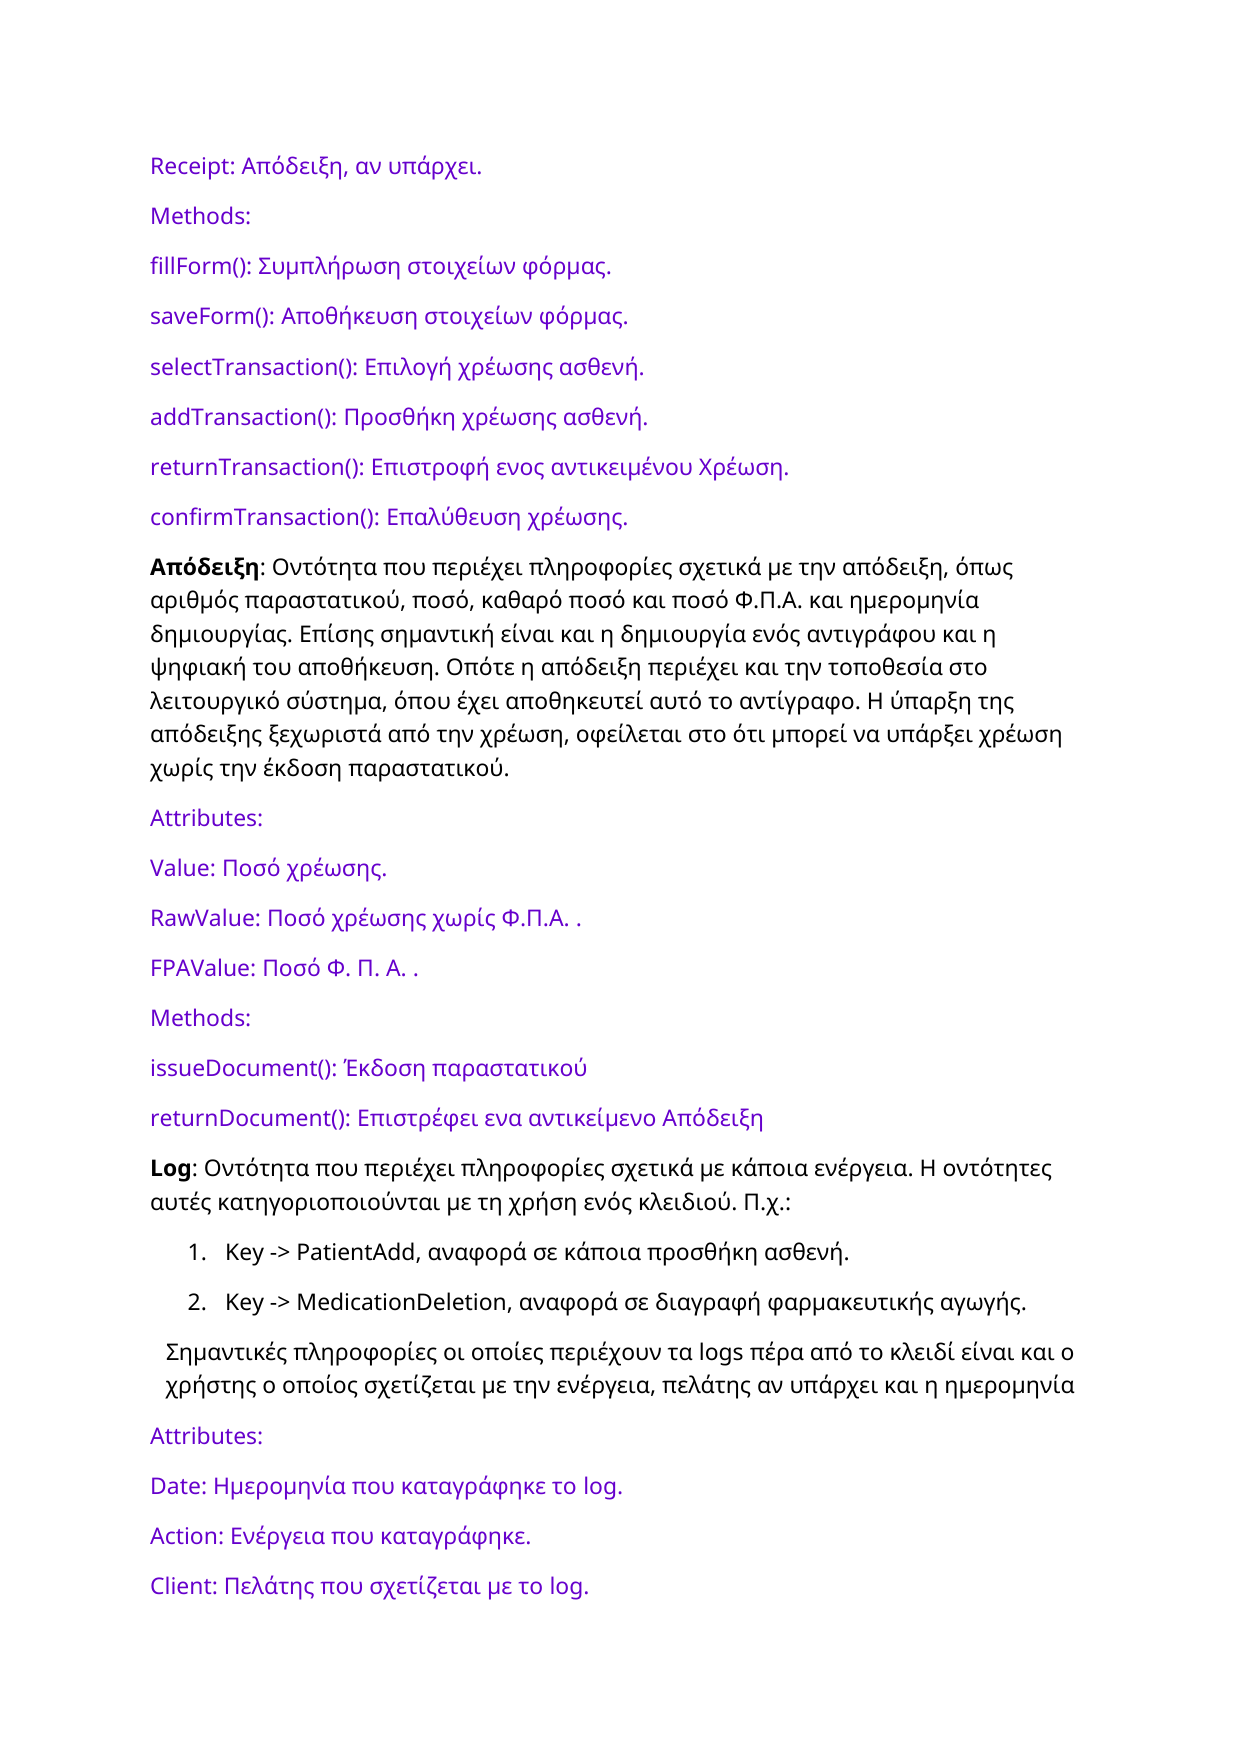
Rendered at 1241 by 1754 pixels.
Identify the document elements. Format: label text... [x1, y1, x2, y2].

text Απόδειξη: Οντότητα που περιέχει πληροφορίες σχετικά με την απόδειξη, όπως αριθμός παραστατικού, ποσό, καθαρό ποσό και ποσό Φ.Π.Α. και ημερομηνία δημιουργίας. Επίσης σημαντική είναι και η δημιουργία ενός αντιγράφου και η ψηφιακή του αποθήκευση. Οπότε η απόδειξη περιέχει και την τοποθεσία στο λειτουργικό σύστημα, όπου έχει αποθηκευτεί αυτό το αντίγραφο. Η ύπαρξη της απόδειξης ξεχωριστά από την χρέωση, οφείλεται στο ότι μπορεί να υπάρξει χρέωση χωρίς την έκδοση παραστατικού. [150, 551, 1090, 783]
text Methods: [150, 1002, 1090, 1033]
text FPAValue: Ποσό Φ. Π. Α. . [150, 952, 1090, 983]
text Methods: [150, 200, 1090, 231]
text confirmTransaction(): Επαλύθευση χρέωσης. [150, 501, 1090, 532]
list Key -> PatientAdd, αναφορά σε κάποια προσθήκη ασθενή. [187, 1236, 1090, 1267]
text Receipt: Απόδειξη, αν υπάρχει. [150, 150, 1090, 181]
text Log: Οντότητα που περιέχει πληροφορίες σχετικά με κάποια ενέργεια. Η οντότητες αυτές κατηγοριοποιούνται με τη χρήση ενός κλειδιού. Π.χ.: [150, 1152, 1090, 1217]
text returnDocument(): Επιστρέφει ενα αντικείμενο Απόδειξη [150, 1102, 1090, 1133]
text issueDocument(): Έκδοση παραστατικού [150, 1052, 1090, 1083]
text Σημαντικές πληροφορίες οι οποίες περιέχουν τα logs πέρα από το κλειδί είναι και ο χρήστης ο οποίος σχετίζεται με την ενέργεια, πελάτης αν υπάρχει και η ημερομηνία [150, 1336, 1090, 1401]
text Action: Ενέργεια που καταγράφηκε. [150, 1520, 1090, 1551]
text Attributes: [150, 1419, 1090, 1451]
text returnTransaction(): Επιστροφή ενος αντικειμένου Χρέωση. [150, 451, 1090, 482]
text Attributes: [150, 802, 1090, 833]
text addTransaction(): Προσθήκη χρέωσης ασθενή. [150, 401, 1090, 432]
text Client: Πελάτης που σχετίζεται με το log. [150, 1570, 1090, 1601]
text selectTransaction(): Επιλογή χρέωσης ασθενή. [150, 350, 1090, 382]
text Value: Ποσό χρέωσης. [150, 852, 1090, 883]
text RawValue: Ποσό χρέωσης χωρίς Φ.Π.Α. . [150, 902, 1090, 933]
text saveForm(): Αποθήκευση στοιχείων φόρμας. [150, 300, 1090, 332]
text Date: Ημερομηνία που καταγράφηκε το log. [150, 1470, 1090, 1501]
list Key -> MedicationDeletion, αναφορά σε διαγραφή φαρμακευτικής αγωγής. [187, 1286, 1090, 1317]
text fillForm(): Συμπλήρωση στοιχείων φόρμας. [150, 250, 1090, 281]
